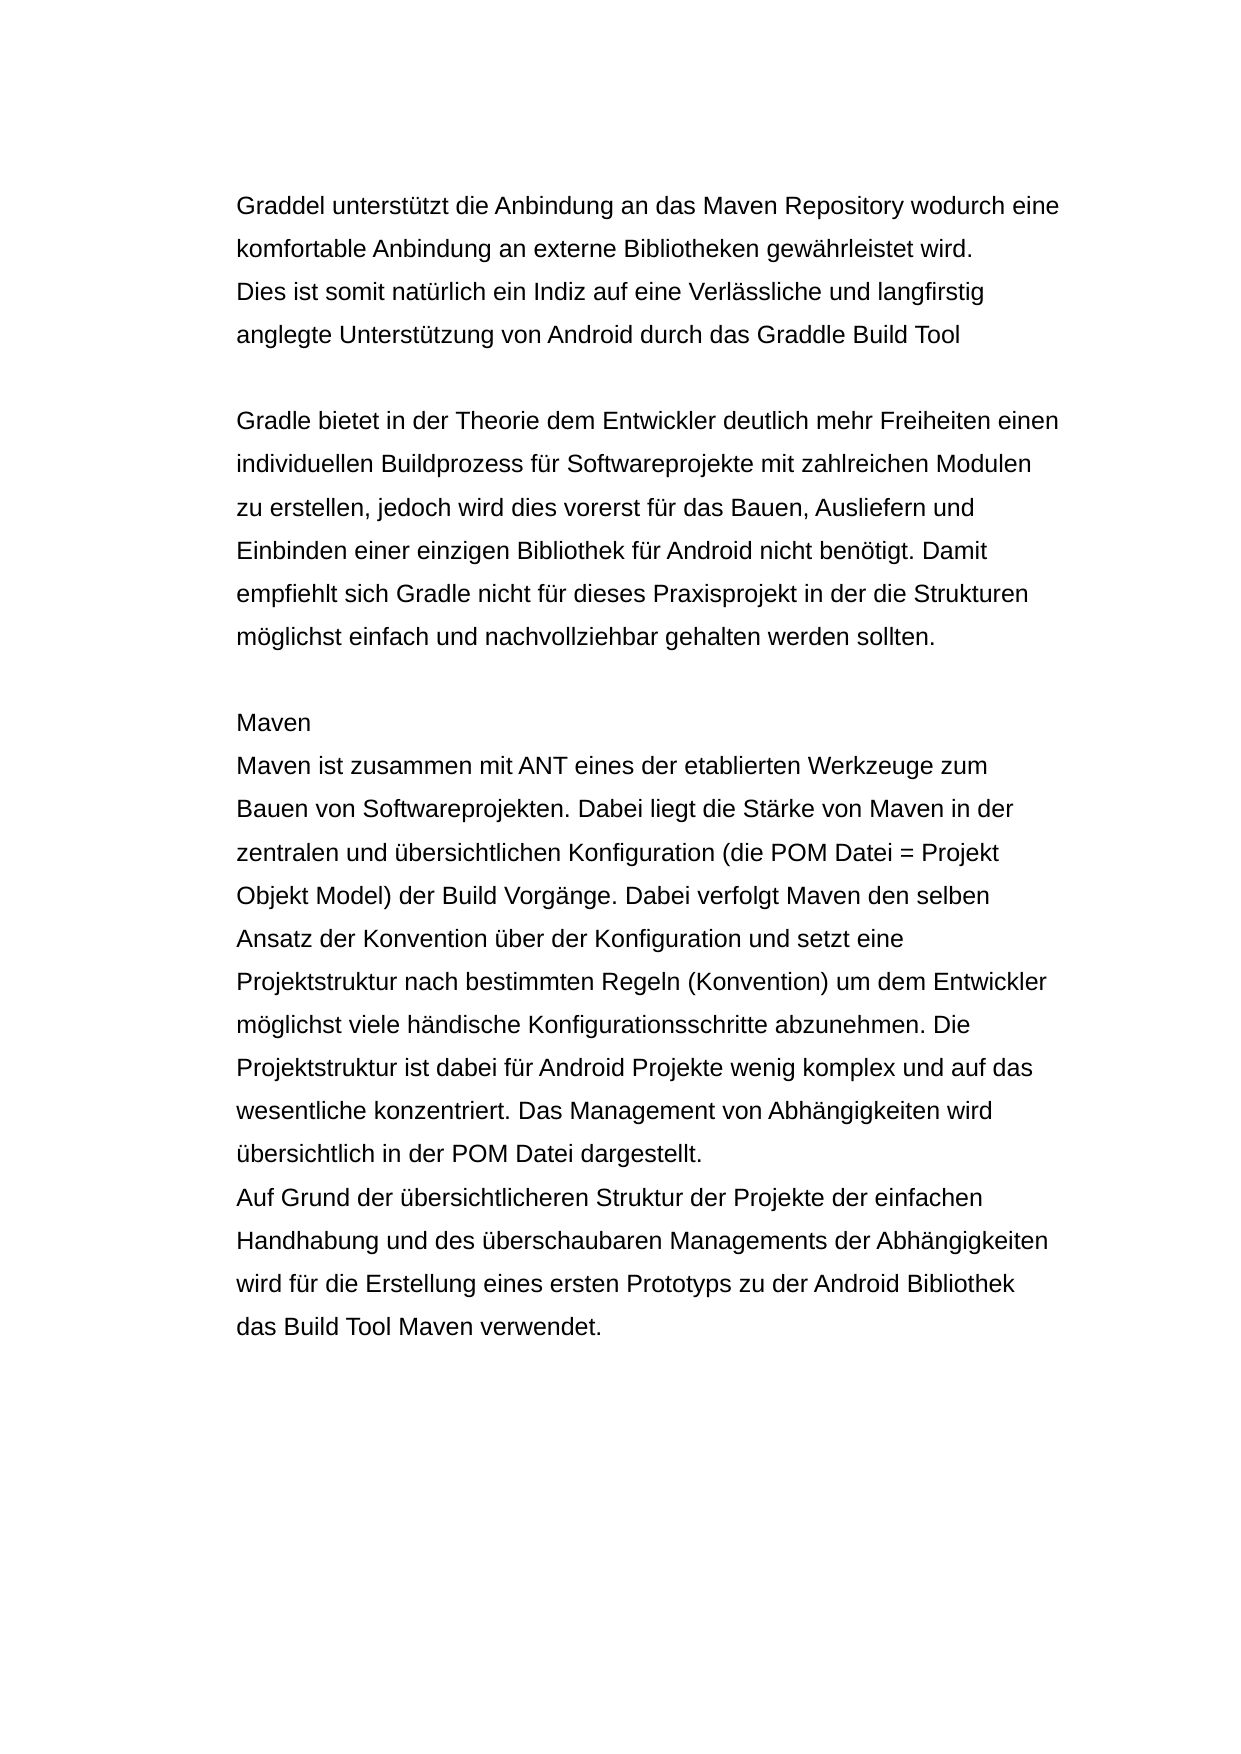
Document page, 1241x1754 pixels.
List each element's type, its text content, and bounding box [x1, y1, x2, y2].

text Maven [236, 708, 1063, 737]
text Graddel unterstützt die Anbindung an das Maven Repository wodurch eine komfortable Anbindung an externe Bibliotheken gewährleistet wird. [236, 191, 1063, 263]
text Dies ist somit natürlich ein Indiz auf eine Verlässliche und langfirstig anglegte Unterstützung von Android durch das Graddle Build Tool [236, 277, 1063, 349]
text Auf Grund der übersichtlicheren Struktur der Projekte der einfachen Handhabung und des überschaubaren Managements der Abhängigkeiten wird für die Erstellung eines ersten Prototyps zu der Android Bibliothek das Build Tool Maven verwendet. [236, 1183, 1063, 1341]
text Maven ist zusammen mit ANT eines der etablierten Werkzeuge zum Bauen von Softwareprojekten. Dabei liegt die Stärke von Maven in der zentralen und übersichtlichen Konfiguration (die POM Datei = Projekt Objekt Model) der Build Vorgänge. Dabei verfolgt Maven den selben Ansatz der Konvention über der Konfiguration und setzt eine Projektstruktur nach bestimmten Regeln (Konvention) um dem Entwickler möglichst viele händische Konfigurationsschritte abzunehmen. Die Projektstruktur ist dabei für Android Projekte wenig komplex und auf das wesentliche konzentriert. Das Management von Abhängigkeiten wird übersichtlich in der POM Datei dargestellt. [236, 751, 1063, 1168]
text Gradle bietet in der Theorie dem Entwickler deutlich mehr Freiheiten einen individuellen Buildprozess für Softwareprojekte mit zahlreichen Modulen zu erstellen, jedoch wird dies vorerst für das Bauen, Ausliefern und Einbinden einer einzigen Bibliothek für Android nicht benötigt. Damit empfiehlt sich Gradle nicht für dieses Praxisprojekt in der die Strukturen möglichst einfach und nachvollziehbar gehalten werden sollten. [236, 406, 1063, 651]
